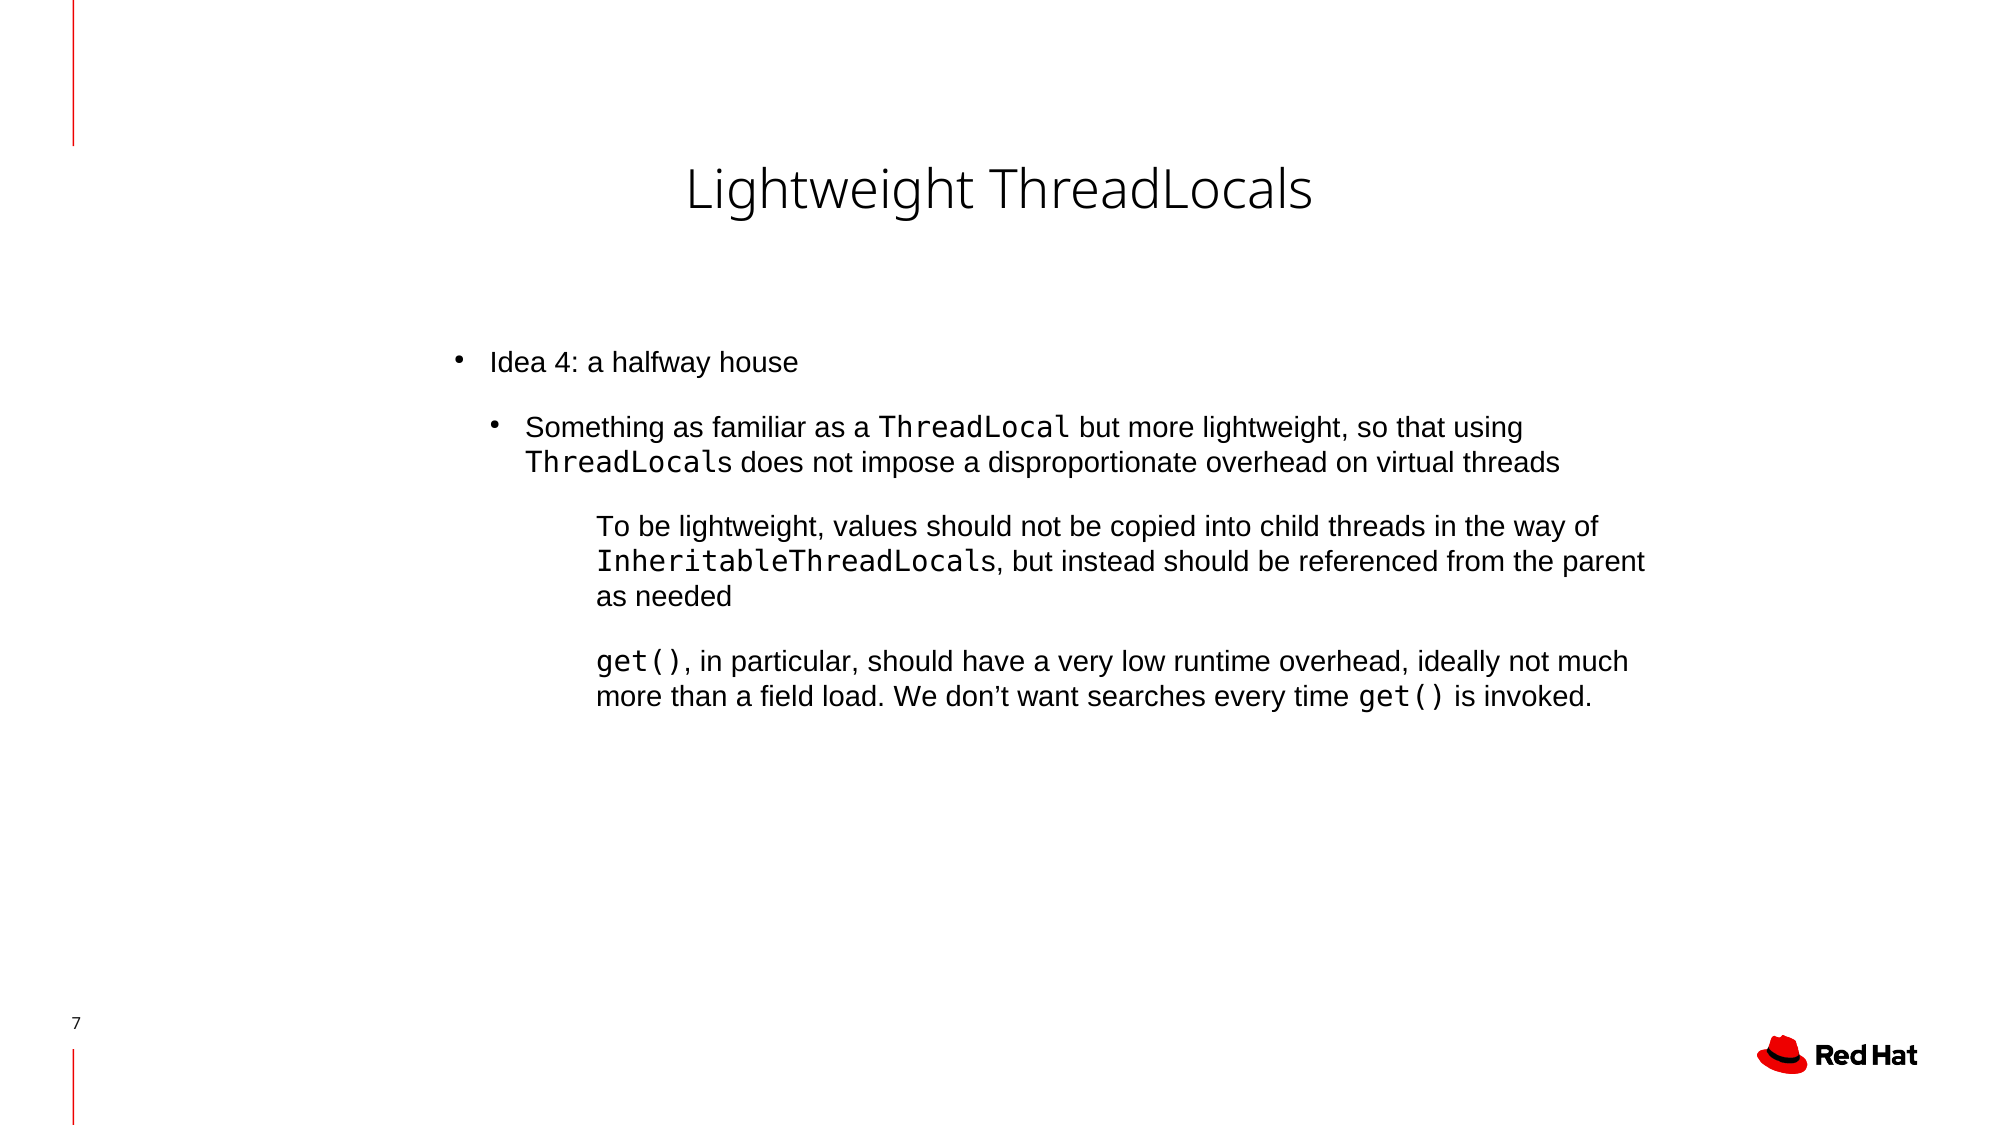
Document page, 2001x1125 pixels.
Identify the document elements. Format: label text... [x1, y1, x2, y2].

title Lightweight ThreadLocals [288, 154, 1714, 314]
picture [1757, 1035, 1918, 1074]
text_box Idea 4: a halfway house Something as familiar as a ThreadLocal but more lightweight, so that using ThreadLocals does not impose a disproportionate overhead on virtual threads To be lightweight, values should not be copied into child threads in the way of InheritableThreadLocals, but instead should be referenced from the parent as needed get(), in particular, should have a very low runtime overhead, ideally not much more than a field load. We don’t want searches every time get() is invoked. [439, 336, 1726, 939]
